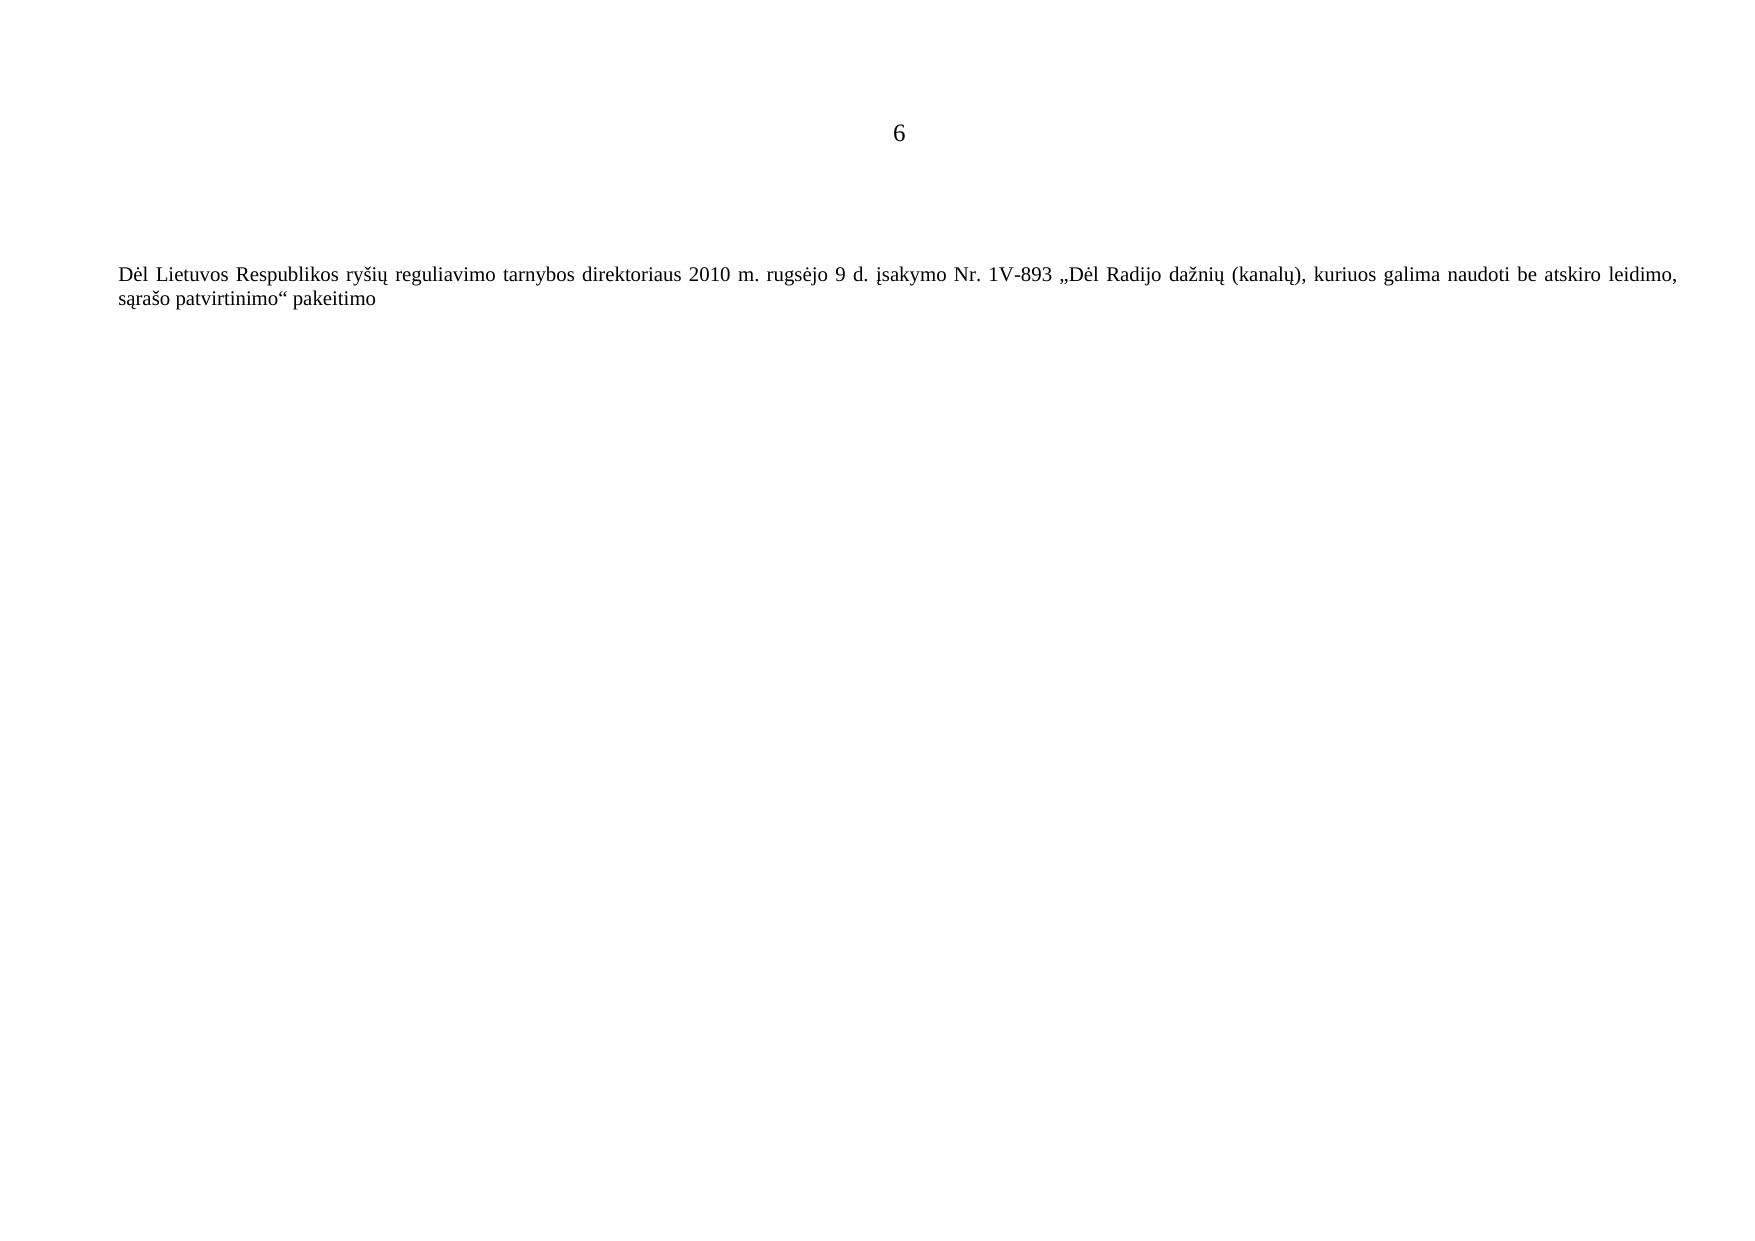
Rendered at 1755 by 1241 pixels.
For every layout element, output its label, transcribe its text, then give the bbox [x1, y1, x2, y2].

text Dėl Lietuvos Respublikos ryšių reguliavimo tarnybos direktoriaus 2010 m. rugsėjo 9 d. įsakymo Nr. 1V-893 „Dėl Radijo dažnių (kanalų), kuriuos galima naudoti be atskiro leidimo, sąrašo patvirtinimo“ pakeitimo [118, 262, 1680, 310]
